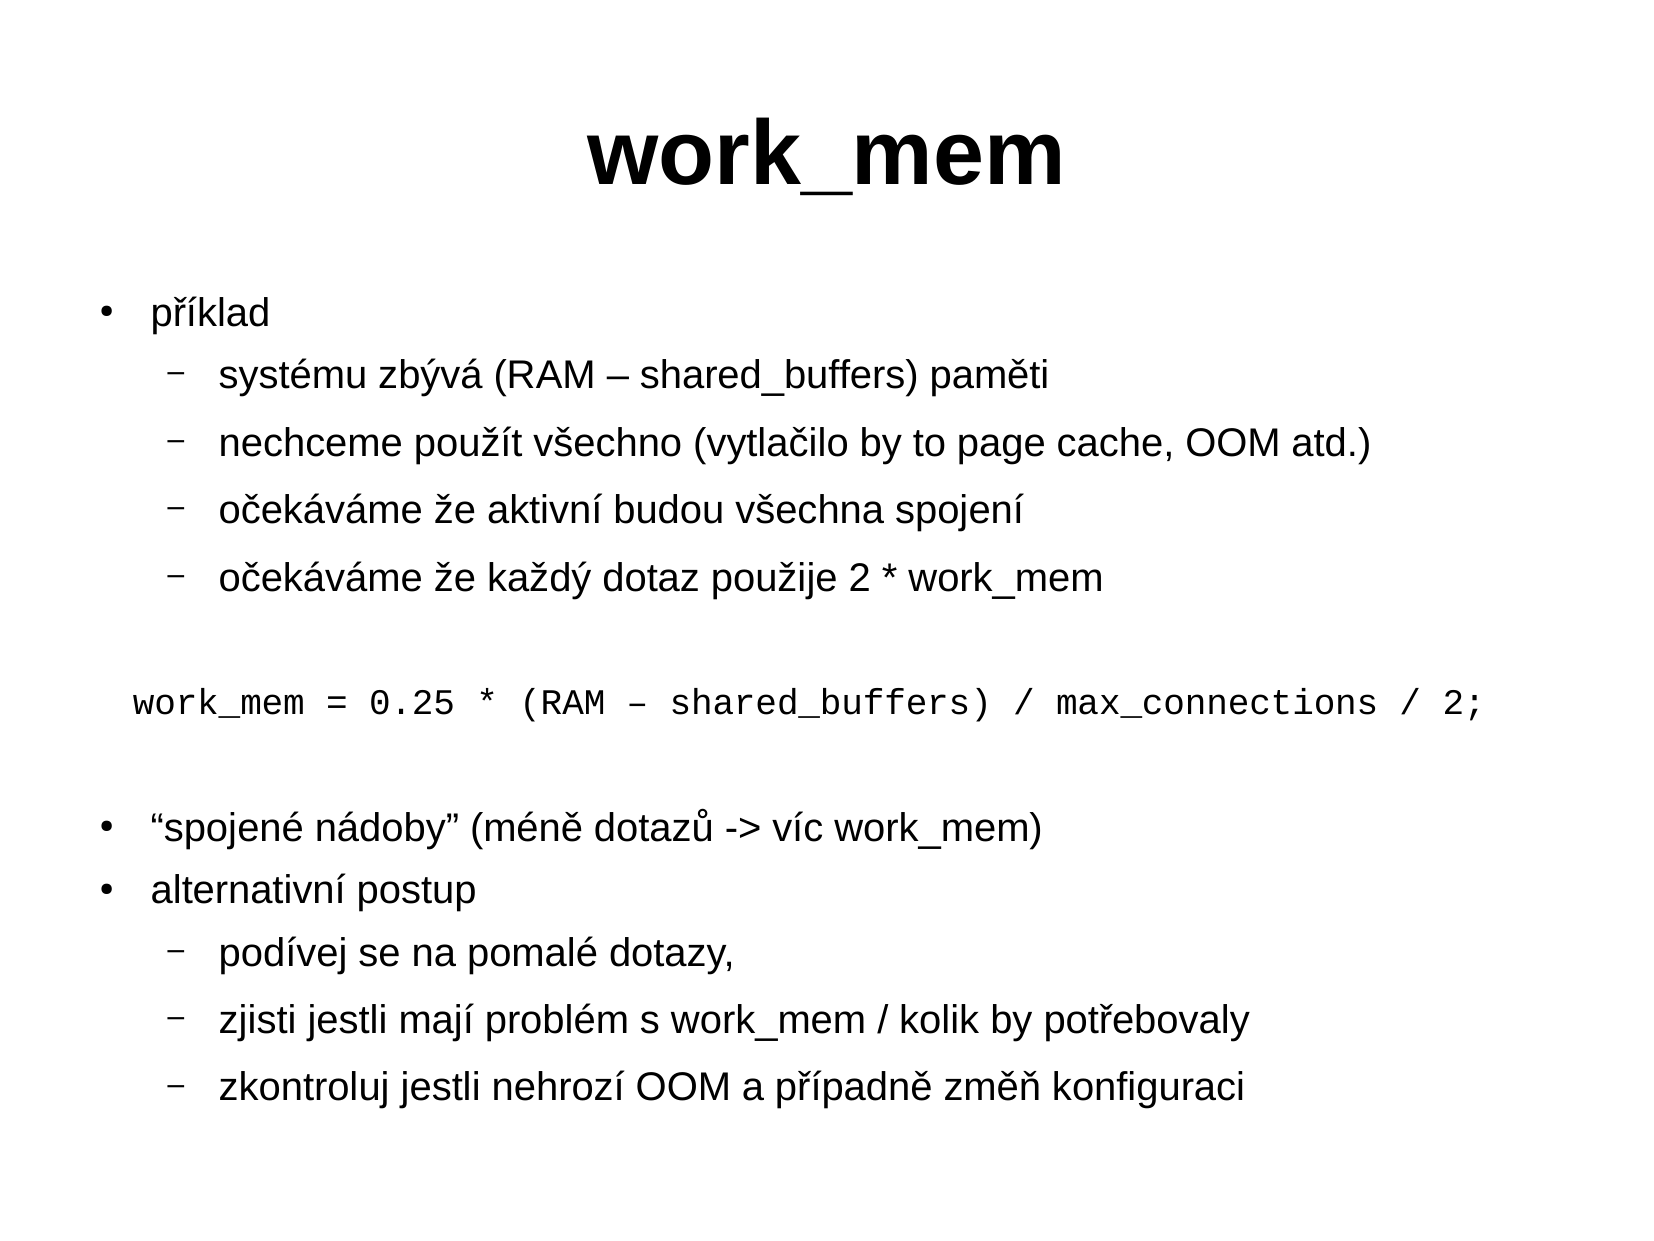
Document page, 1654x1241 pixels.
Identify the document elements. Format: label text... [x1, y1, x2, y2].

list příklad systému zbývá (RAM – shared_buffers) paměti nechceme použít všechno (vytlačilo by to page cache, OOM atd.) očekáváme že aktivní budou všechna spojení očekáváme že každý dotaz použije 2 * work_mem work_mem = 0.25 * (RAM – shared_buffers) / max_connections / 2; “spojené nádoby” (méně dotazů -> víc work_mem) alternativní postup podívej se na pomalé dotazy, zjisti jestli mají problém s work_mem / kolik by potřebovaly zkontroluj jestli nehrozí OOM a případně změň konfiguraci [82, 290, 1538, 1111]
title work_mem [82, 49, 1571, 257]
